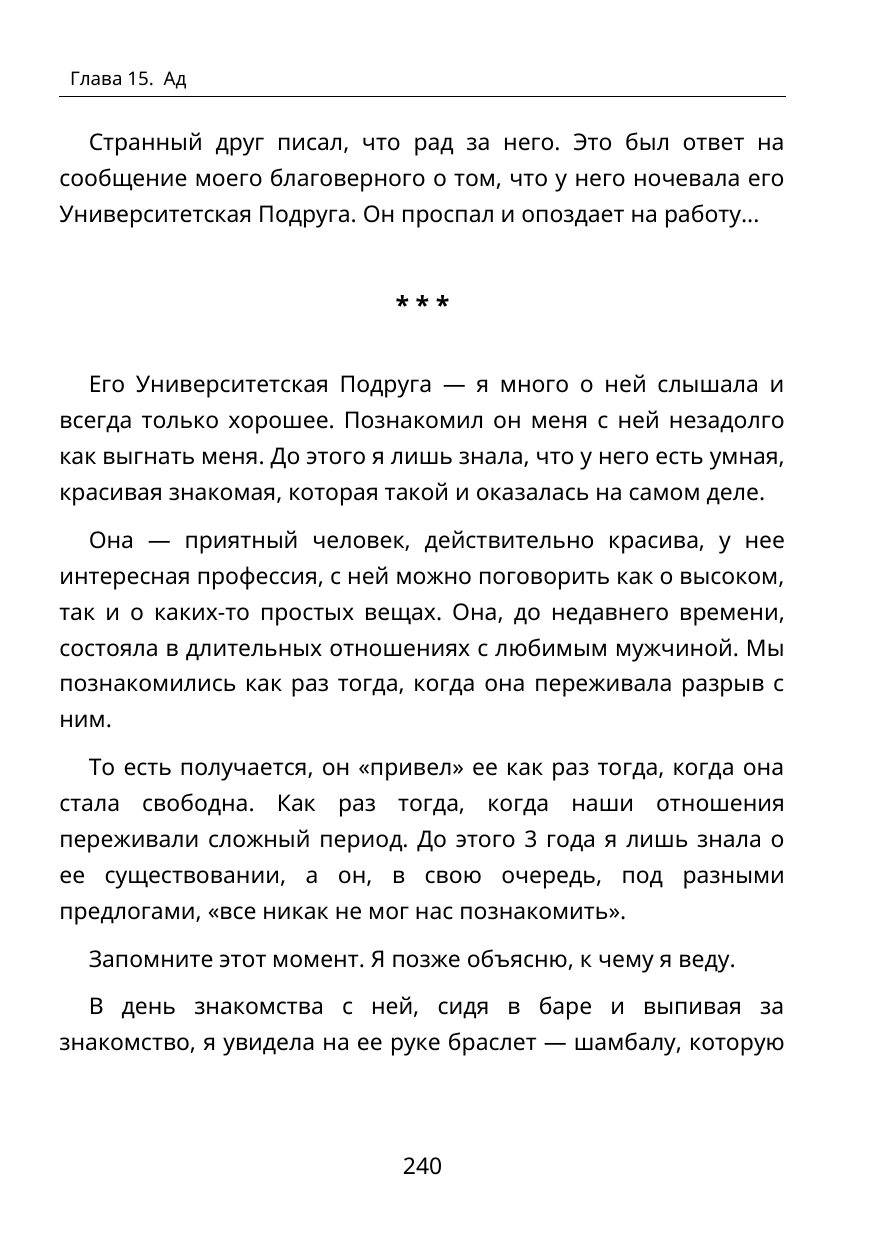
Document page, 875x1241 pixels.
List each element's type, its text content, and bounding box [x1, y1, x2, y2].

text Странный друг писал, что рад за него. Это был ответ на сообщение моего благоверного о том, что у него ночевала его Университетская Подруга. Он проспал и опоздает на работу... [59, 126, 786, 229]
text Запомните этот момент. Я позже объясню, к чему я веду. [59, 942, 786, 974]
text То есть получается, он «привел» ее как раз тогда, когда она стала свободна. Как раз тогда, когда наши отношения переживали сложный период. До этого 3 года я лишь знала о ее существовании, а он, в свою очередь, под разными предлогами, «все никак не мог нас познакомить». [59, 751, 786, 926]
text В день знакомства с ней, сидя в баре и выпивая за знакомство, я увидела на ее руке браслет — шамбалу, которую [59, 990, 786, 1057]
subtitle * * * [59, 287, 786, 321]
text Его Университетская Подруга — я много о ней слышала и всегда только хорошее. Познакомил он меня с ней незадолго как выгнать меня. До этого я лишь знала, что у него есть умная, красивая знакомая, которая такой и оказалась на самом деле. [59, 368, 786, 507]
text Она — приятный человек, действительно красива, у нее интересная профессия, с ней можно поговорить как о высоком, так и о каких-то простых вещах. Она, до недавнего времени, состояла в длительных отношениях с любимым мужчиной. Мы познакомились как раз тогда, когда она переживала разрыв с ним. [59, 524, 786, 734]
